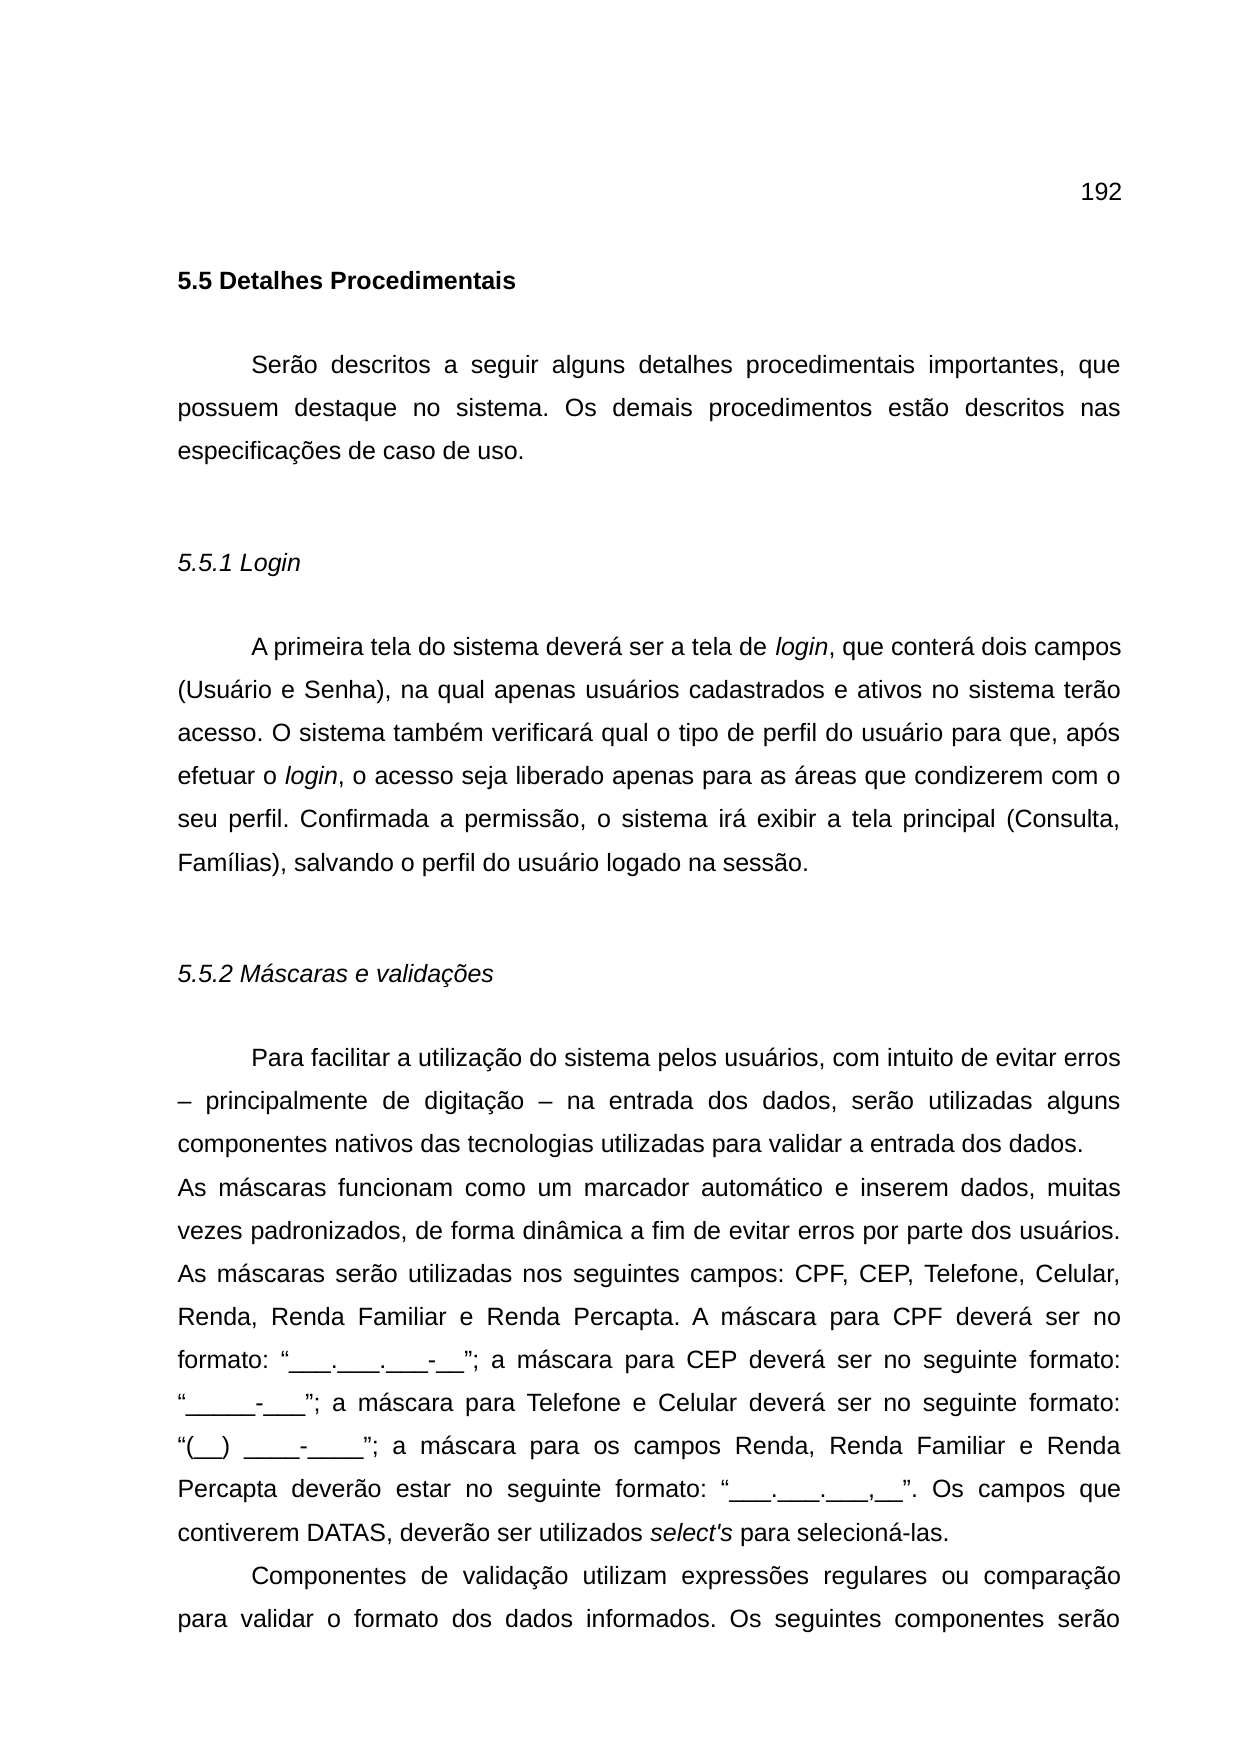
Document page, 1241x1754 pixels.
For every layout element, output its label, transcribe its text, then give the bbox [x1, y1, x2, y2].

subtitle 5.5.1 Login [177, 548, 1122, 576]
text Componentes de validação utilizam expressões regulares ou comparação para validar o formato dos dados informados. Os seguintes componentes serão [177, 1561, 1122, 1633]
subtitle 5.5 Detalhes Procedimentais [177, 266, 1122, 294]
text As máscaras funcionam como um marcador automático e inserem dados, muitas vezes padronizados, de forma dinâmica a fim de evitar erros por parte dos usuários. As máscaras serão utilizadas nos seguintes campos: CPF, CEP, Telefone, Celular, Renda, Renda Familiar e Renda Percapta. A máscara para CPF deverá ser no formato: “___.___.___-__”; a máscara para CEP deverá ser no seguinte formato: “_____-___”; a máscara para Telefone e Celular deverá ser no seguinte formato: “(__) ____-____”; a máscara para os campos Renda, Renda Familiar e Renda Percapta deverão estar no seguinte formato: “___.___.___,__”. Os campos que contiverem DATAS, deverão ser utilizados select's para selecioná-las. [177, 1173, 1122, 1546]
subtitle 5.5.2 Máscaras e validações [177, 959, 1122, 988]
text Para facilitar a utilização do sistema pelos usuários, com intuito de evitar erros – principalmente de digitação – na entrada dos dados, serão utilizadas alguns componentes nativos das tecnologias utilizadas para validar a entrada dos dados. [177, 1043, 1122, 1158]
text Serão descritos a seguir alguns detalhes procedimentais importantes, que possuem destaque no sistema. Os demais procedimentos estão descritos nas especificações de caso de uso. [177, 350, 1122, 465]
text A primeira tela do sistema deverá ser a tela de login, que conterá dois campos (Usuário e Senha), na qual apenas usuários cadastrados e ativos no sistema terão acesso. O sistema também verificará qual o tipo de perfil do usuário para que, após efetuar o login, o acesso seja liberado apenas para as áreas que condizerem com o seu perfil. Confirmada a permissão, o sistema irá exibir a tela principal (Consulta, Famílias), salvando o perfil do usuário logado na sessão. [177, 632, 1122, 876]
